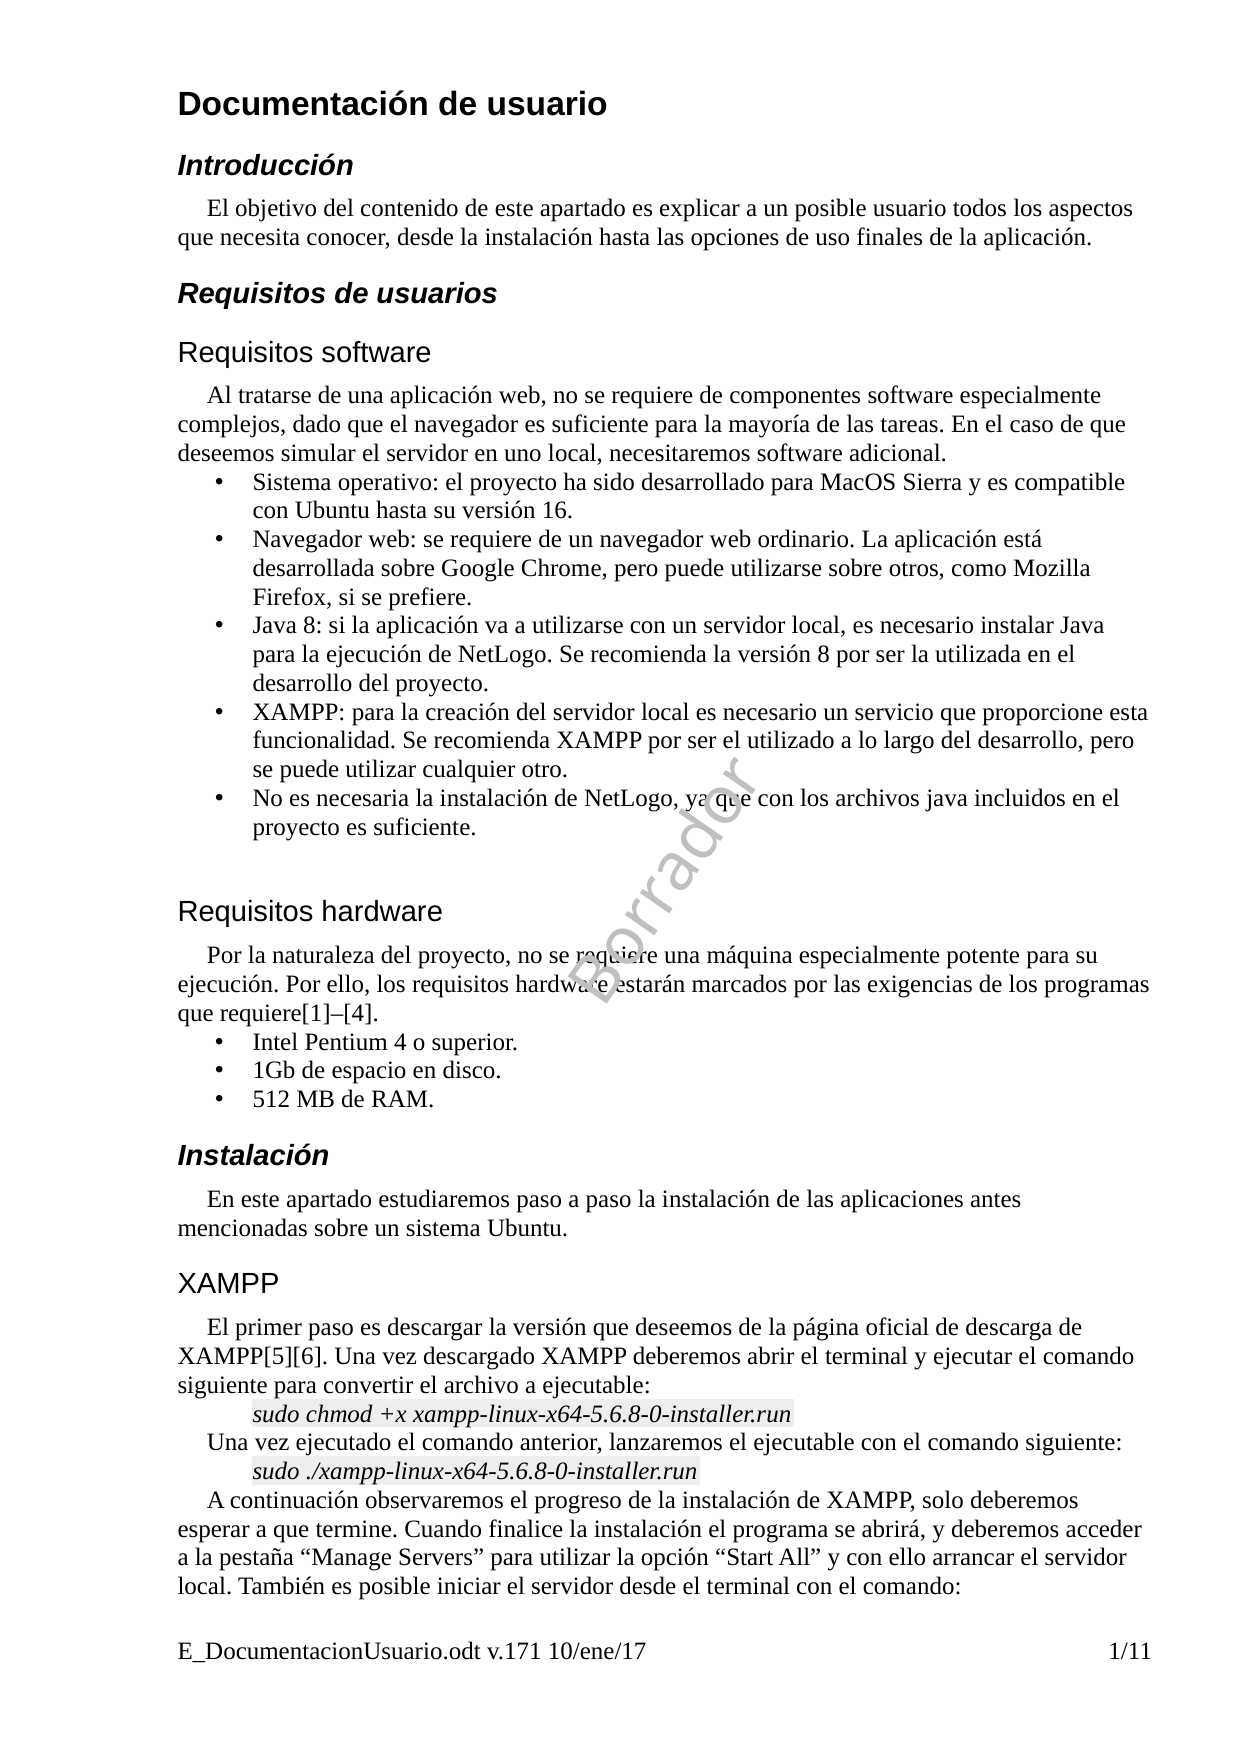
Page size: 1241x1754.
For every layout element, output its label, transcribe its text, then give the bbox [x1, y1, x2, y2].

subtitle Instalación [177, 1138, 1152, 1171]
list Java 8: si la aplicación va a utilizarse con un servidor local, es necesario instalar Java para la ejecución de NetLogo. Se recomienda la versión 8 por ser la utilizada en el desarrollo del proyecto. [215, 611, 1152, 697]
subtitle Documentación de usuario [177, 84, 1152, 122]
text A continuación observaremos el progreso de la instalación de XAMPP, solo deberemos esperar a que termine. Cuando finalice la instalación el programa se abrirá, y deberemos acceder a la pestaña “Manage Servers” para utilizar la opción “Start All” y con ello arrancar el servidor local. También es posible iniciar el servidor desde el terminal con el comando: [177, 1485, 1152, 1600]
text Una vez ejecutado el comando anterior, lanzaremos el ejecutable con el comando siguiente: [177, 1427, 1152, 1456]
text sudo ./xampp-linux-x64-5.6.8-0-installer.run [177, 1456, 1152, 1485]
text El primer paso es descargar la versión que deseemos de la página oficial de descarga de XAMPP[5]⁠[6]⁠. Una vez descargado XAMPP deberemos abrir el terminal y ejecutar el comando siguiente para convertir el archivo a ejecutable: [177, 1312, 1152, 1399]
list Sistema operativo: el proyecto ha sido desarrollado para MacOS Sierra y es compatible con Ubuntu hasta su versión 16. [215, 467, 1152, 524]
list No es necesaria la instalación de NetLogo, ya que con los archivos java incluidos en el proyecto es suficiente. [215, 783, 1152, 841]
list Navegador web: se requiere de un navegador web ordinario. La aplicación está desarrollada sobre Google Chrome, pero puede utilizarse sobre otros, como Mozilla Firefox, si se prefiere. [215, 524, 1152, 611]
list Intel Pentium 4 o superior. [215, 1027, 1152, 1055]
list 1Gb de espacio en disco. [215, 1055, 1152, 1084]
list XAMPP: para la creación del servidor local es necesario un servicio que proporcione esta funcionalidad. Se recomienda XAMPP por ser el utilizado a lo largo del desarrollo, pero se puede utilizar cualquier otro. [215, 697, 1152, 783]
subtitle Requisitos hardware [177, 894, 1152, 928]
text sudo chmod +x xampp-linux-x64-5.6.8-0-installer.run [177, 1399, 1152, 1427]
subtitle Requisitos software [177, 334, 1152, 368]
text En este apartado estudiaremos paso a paso la instalación de las aplicaciones antes mencionadas sobre un sistema Ubuntu. [177, 1184, 1152, 1241]
text Por la naturaleza del proyecto, no se requiere una máquina especialmente potente para su ejecución. Por ello, los requisitos hardware estarán marcados por las exigencias de los programas que requiere[1]–[4]⁠. [177, 940, 1152, 1027]
list 512 MB de RAM. [215, 1084, 1152, 1113]
subtitle XAMPP [177, 1266, 1152, 1300]
subtitle Introducción [177, 147, 1152, 181]
text Al tratarse de una aplicación web, no se requiere de componentes software especialmente complejos, dado que el navegador es suficiente para la mayoría de las tareas. En el caso de que deseemos simular el servidor en uno local, necesitaremos software adicional. [177, 381, 1152, 467]
text El objetivo del contenido de este apartado es explicar a un posible usuario todos los aspectos que necesita conocer, desde la instalación hasta las opciones de uso finales de la aplicación. [177, 193, 1152, 251]
subtitle Requisitos de usuarios [177, 276, 1152, 309]
